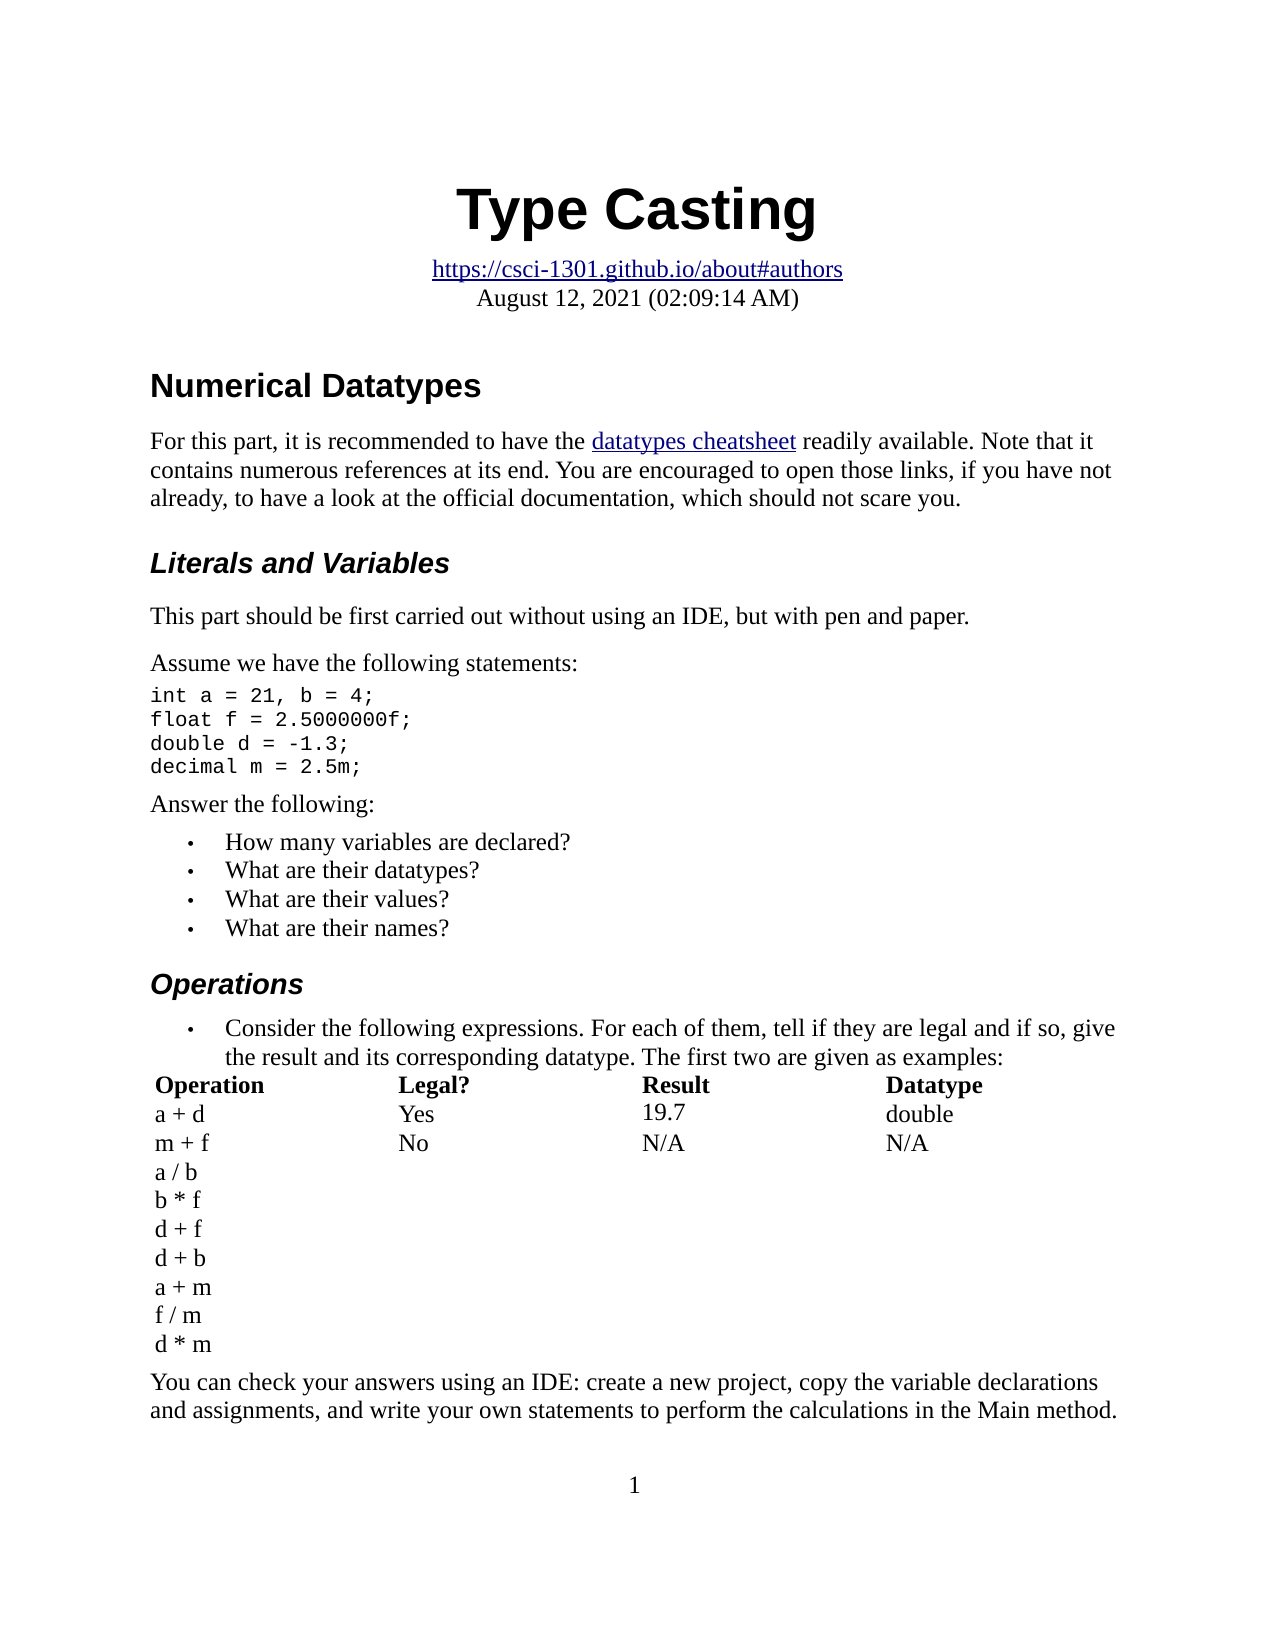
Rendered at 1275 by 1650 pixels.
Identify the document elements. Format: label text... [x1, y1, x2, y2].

table_cell N/A [638, 1128, 881, 1157]
text float f = 2.5000000f; [150, 709, 1125, 733]
table_cell d + b [150, 1243, 394, 1272]
text This part should be first carried out without using an IDE, but with pen and paper. [150, 601, 1125, 630]
text You can check your answers using an IDE: create a new project, copy the variable declarations and assignments, and write your own statements to perform the calculations in the Main method. [150, 1367, 1125, 1424]
table_cell a + d [150, 1099, 394, 1128]
table_cell m + f [150, 1128, 394, 1157]
list How many variables are declared? [187, 827, 1125, 856]
subtitle Literals and Variables [150, 546, 1125, 580]
table_cell d * m [150, 1329, 394, 1358]
table_cell [394, 1329, 637, 1358]
table_cell [881, 1214, 1125, 1243]
table_cell [638, 1243, 881, 1272]
table_cell [638, 1300, 881, 1329]
table_header Operation [150, 1070, 394, 1099]
text https://csci-1301.github.io/about#authors [150, 254, 1125, 283]
subtitle Operations [150, 967, 1125, 1000]
table_cell [881, 1185, 1125, 1214]
table_header Legal? [394, 1070, 637, 1099]
table_cell double [881, 1099, 1125, 1128]
text Assume we have the following statements: [150, 648, 1125, 677]
table_cell [394, 1272, 637, 1300]
text For this part, it is recommended to have the datatypes cheatsheet readily available. Note that it contains numerous references at its end. You are encouraged to open those links, if you have not already, to have a look at the official documentation, which should not scare you. [150, 426, 1125, 512]
text int a = 21, b = 4; [150, 686, 1125, 709]
list What are their values? [187, 884, 1125, 913]
text decimal m = 2.5m; [150, 756, 1125, 780]
table_cell [638, 1157, 881, 1185]
table_cell [881, 1243, 1125, 1272]
table_cell [638, 1099, 881, 1128]
list What are their datatypes? [187, 856, 1125, 884]
table_cell Yes [394, 1099, 637, 1128]
table_cell [638, 1329, 881, 1358]
table_header Datatype [881, 1070, 1125, 1099]
table_cell [394, 1214, 637, 1243]
table_cell a / b [150, 1157, 394, 1185]
table_cell [881, 1272, 1125, 1300]
table_cell N/A [881, 1128, 1125, 1157]
table_cell [394, 1300, 637, 1329]
table_cell b * f [150, 1185, 394, 1214]
list What are their names? [187, 913, 1125, 942]
title Type Casting [150, 175, 1125, 242]
table_cell [881, 1300, 1125, 1329]
table_cell [881, 1329, 1125, 1358]
table_cell [394, 1243, 637, 1272]
table_cell [638, 1214, 881, 1243]
table_header Result [638, 1070, 881, 1099]
subtitle Numerical Datatypes [150, 366, 1125, 404]
table_cell [394, 1185, 637, 1214]
text double d = -1.3; [150, 733, 1125, 756]
table_cell a + m [150, 1272, 394, 1300]
table_cell f / m [150, 1300, 394, 1329]
table_cell [638, 1272, 881, 1300]
text August 12, 2021 (02:09:14 AM) [150, 283, 1125, 312]
text Answer the following: [150, 789, 1125, 818]
table_cell [638, 1185, 881, 1214]
table_cell d + f [150, 1214, 394, 1243]
table_cell [881, 1157, 1125, 1185]
list Consider the following expressions. For each of them, tell if they are legal and if so, give the result and its corresponding datatype. The first two are given as examples: [187, 1013, 1125, 1070]
table_cell No [394, 1128, 637, 1157]
table_cell [394, 1157, 637, 1185]
